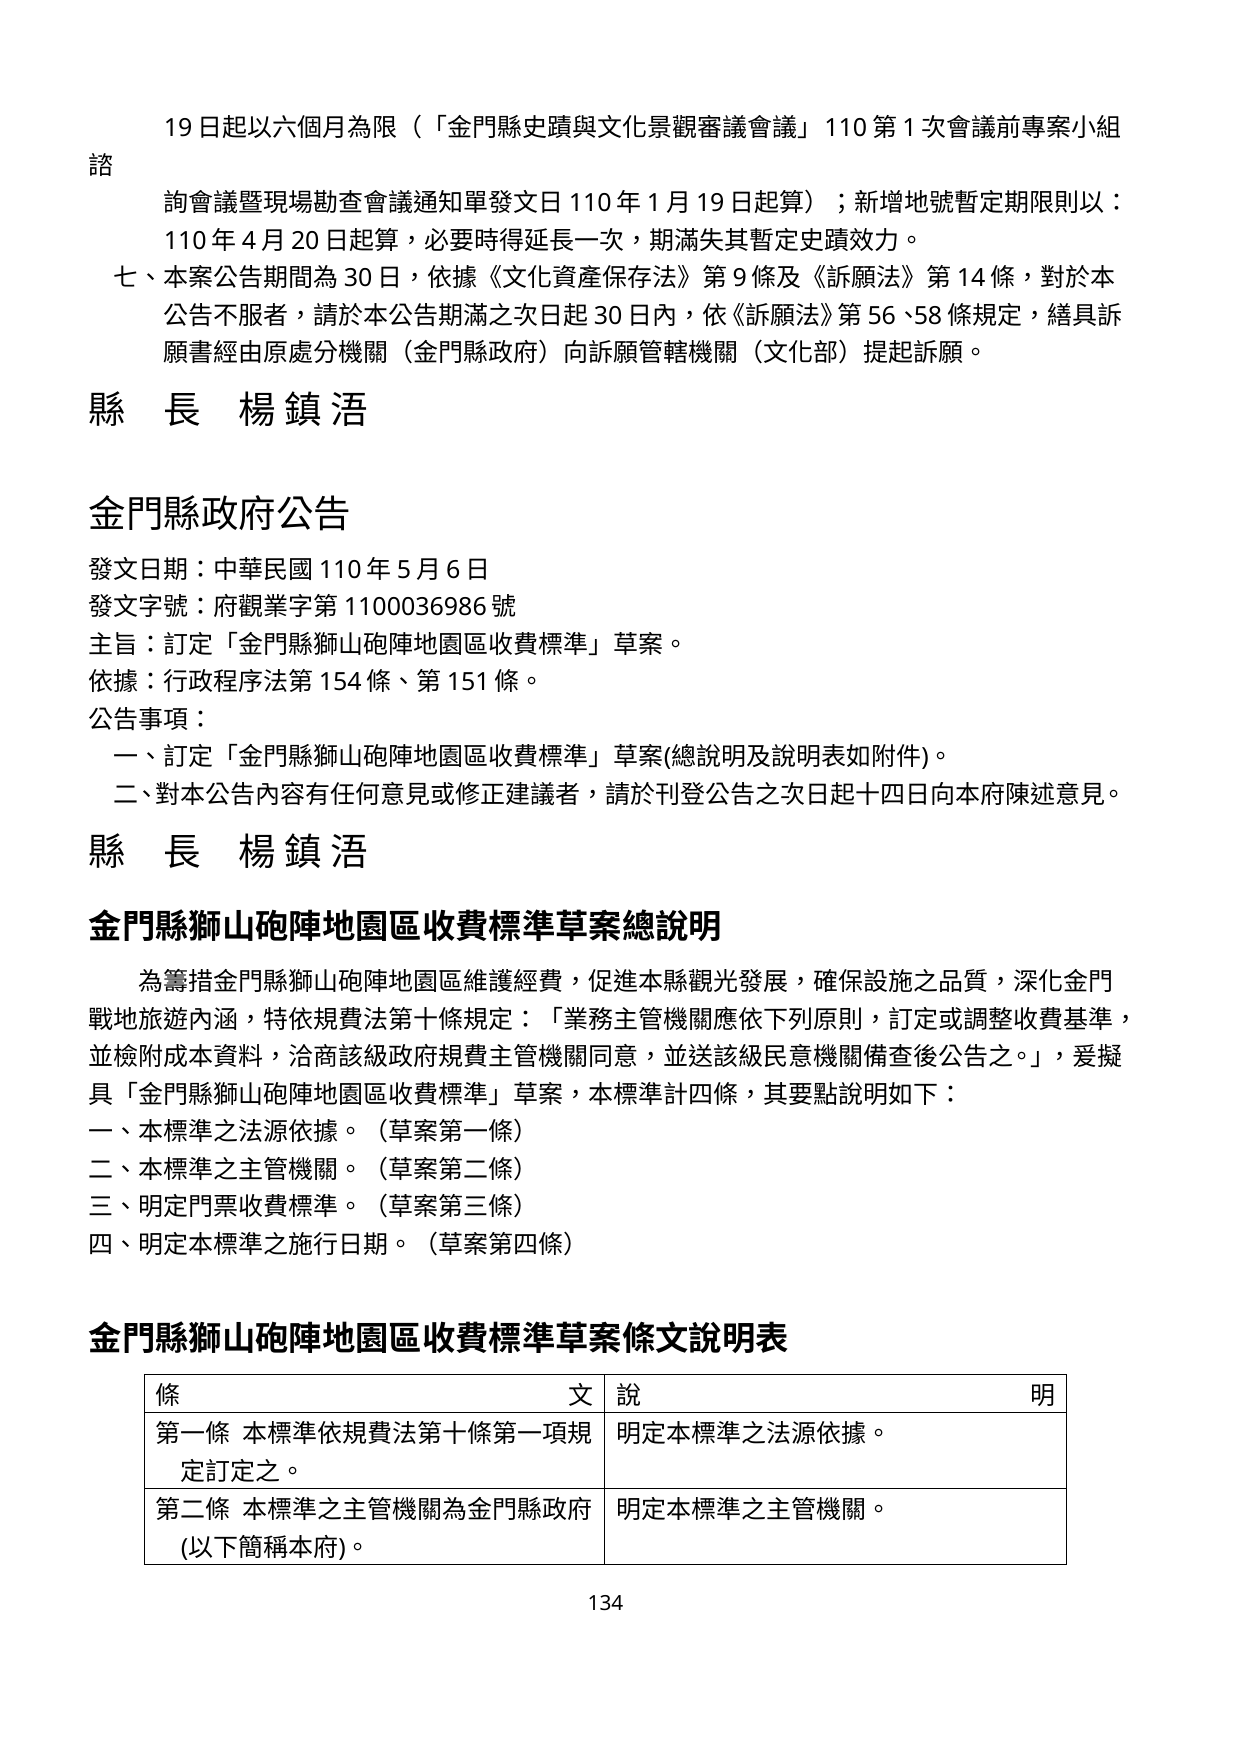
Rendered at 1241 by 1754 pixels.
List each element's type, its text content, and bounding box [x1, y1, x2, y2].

table_cell 明定本標準之法源依據。 [605, 1413, 1066, 1488]
table_cell 明定本標準之主管機關。 [605, 1489, 1066, 1564]
text 為籌措金門縣獅山砲陣地園區維護經費，促進本縣觀光發展，確保設施之品質，深化金門戰地旅遊內涵，特依規費法第十條規定：「業務主管機關應依下列原則，訂定或調整收費基準，並檢附成本資料，洽商該級政府規費主管機關同意，並送該級民意機關備查後公告之。」，爰擬具「金門縣獅山砲陣地園區收費標準」草案，本標準計四條，其要點說明如下： [89, 961, 1122, 1111]
text 19日起以六個月為限（「金門縣史蹟與文化景觀審議會議」110第1次會議前專案小組諮 [89, 107, 1122, 182]
text 110年4月20日起算，必要時得延長一次，期滿失其暫定史蹟效力。 [89, 219, 1122, 257]
text 縣 長 楊 鎮 浯 [89, 811, 1122, 886]
text 詢會議暨現場勘查會議通知單發文日110年1月19日起算）；新增地號暫定期限則以： [89, 182, 1122, 219]
text 金門縣獅山砲陣地園區收費標準草案條文說明表 [89, 1299, 1122, 1374]
text 二、本標準之主管機關。（草案第二條） [89, 1149, 1122, 1186]
text 一、本標準之法源依據。（草案第一條） [89, 1111, 1122, 1149]
text 二、對本公告內容有任何意見或修正建議者，請於刊登公告之次日起十四日向本府陳述意見。 [89, 774, 1122, 811]
table_cell 第二條 本標準之主管機關為金門縣政府 (以下簡稱本府)。 [145, 1489, 604, 1564]
text 發文字號：府觀業字第1100036986號 [89, 586, 1122, 624]
text 主旨：訂定「金門縣獅山砲陣地園區收費標準」草案。 [89, 624, 1122, 661]
text 四、明定本標準之施行日期。（草案第四條） [89, 1224, 1122, 1261]
text 公告不服者，請於本公告期滿之次日起30日內，依《訴願法》第56、58條規定，繕具訴 [89, 294, 1122, 332]
text 三、明定門票收費標準。（草案第三條） [89, 1186, 1122, 1224]
text 依據：行政程序法第154條、第151條。 [89, 661, 1122, 699]
text 願書經由原處分機關（金門縣政府）向訴願管轄機關（文化部）提起訴願。 [89, 332, 1122, 369]
text 一、訂定「金門縣獅山砲陣地園區收費標準」草案(總說明及說明表如附件)。 [89, 736, 1122, 774]
text 發文日期：中華民國110年5月6日 [89, 549, 1122, 586]
text 公告事項： [89, 699, 1122, 736]
text 金門縣獅山砲陣地園區收費標準草案總說明 [89, 886, 1122, 961]
text 七、本案公告期間為30日，依據《文化資產保存法》第9條及《訴願法》第14條，對於本 [89, 257, 1122, 294]
text 金門縣政府公告 [89, 474, 1122, 549]
table_header 說明 [605, 1375, 1066, 1412]
table_cell 第一條 本標準依規費法第十條第一項規定訂定之。 [145, 1413, 604, 1488]
text 縣 長 楊 鎮 浯 [89, 369, 1122, 444]
table_header 條文 [145, 1375, 604, 1412]
